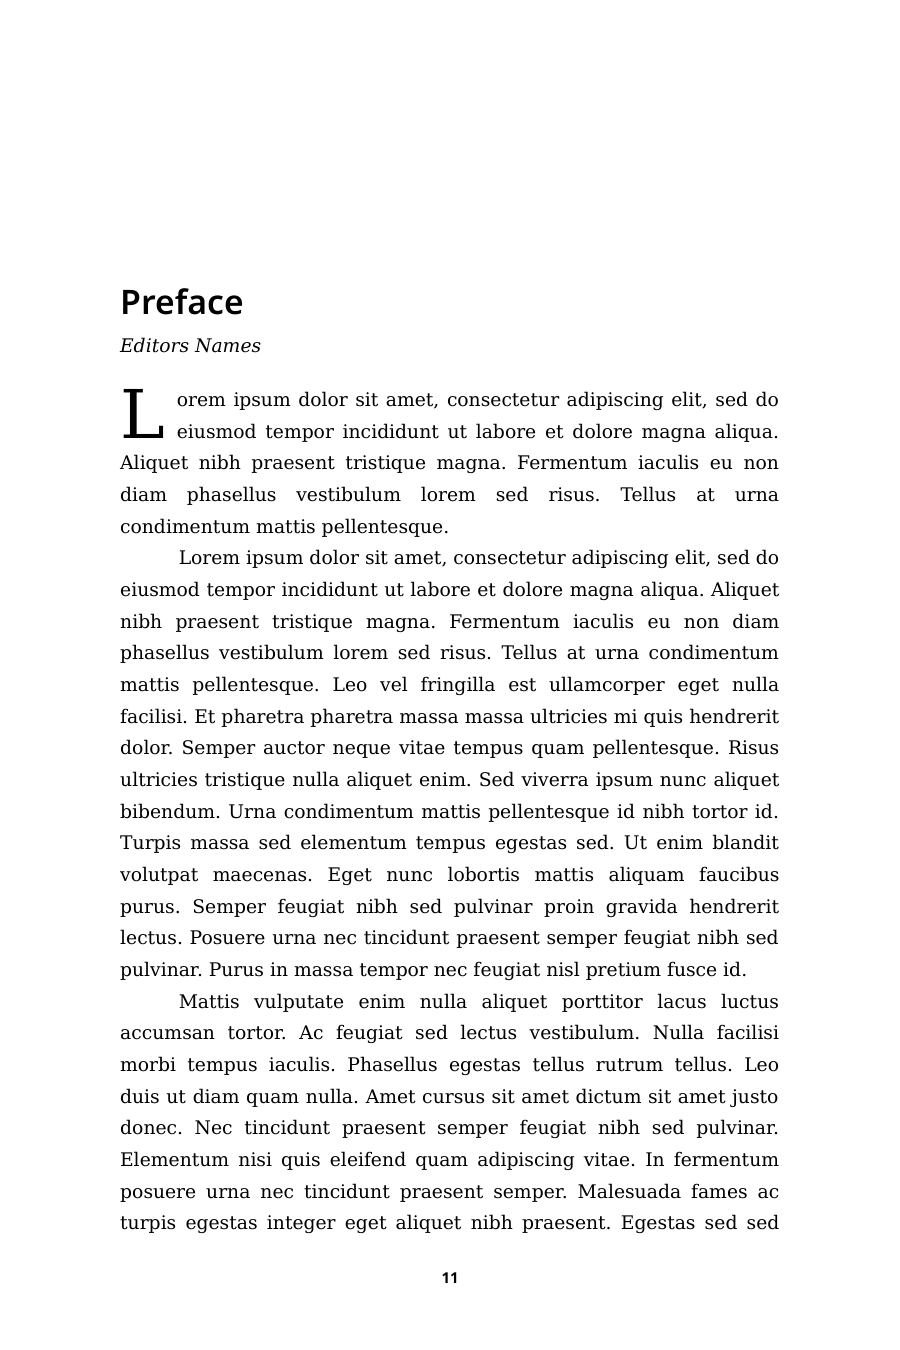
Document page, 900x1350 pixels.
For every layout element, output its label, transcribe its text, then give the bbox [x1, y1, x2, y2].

text Editors Names [120, 335, 780, 357]
text Lorem ipsum dolor sit amet, consectetur adipiscing elit, sed do eiusmod tempor incididunt ut labore et dolore magna aliqua. Aliquet nibh praesent tristique magna. Fermentum iaculis eu non diam phasellus vestibulum lorem sed risus. Tellus at urna condimentum mattis pellentesque. [120, 389, 780, 537]
text Mattis vulputate enim nulla aliquet porttitor lacus luctus accumsan tortor. Ac feugiat sed lectus vestibulum. Nulla facilisi morbi tempus iaculis. Phasellus egestas tellus rutrum tellus. Leo duis ut diam quam nulla. Amet cursus sit amet dictum sit amet justo donec. Nec tincidunt praesent semper feugiat nibh sed pulvinar. Elementum nisi quis eleifend quam adipiscing vitae. In fermentum posuere urna nec tincidunt praesent semper. Malesuada fames ac turpis egestas integer eget aliquet nibh praesent. Egestas sed sed [120, 991, 780, 1234]
subtitle Preface [120, 283, 780, 322]
text Lorem ipsum dolor sit amet, consectetur adipiscing elit, sed do eiusmod tempor incididunt ut labore et dolore magna aliqua. Aliquet nibh praesent tristique magna. Fermentum iaculis eu non diam phasellus vestibulum lorem sed risus. Tellus at urna condimentum mattis pellentesque. Leo vel fringilla est ullamcorper eget nulla facilisi. Et pharetra pharetra massa massa ultricies mi quis hendrerit dolor. Semper auctor neque vitae tempus quam pellentesque. Risus ultricies tristique nulla aliquet enim. Sed viverra ipsum nunc aliquet bibendum. Urna condimentum mattis pellentesque id nibh tortor id. Turpis massa sed elementum tempus egestas sed. Ut enim blandit volutpat maecenas. Eget nunc lobortis mattis aliquam faucibus purus. Semper feugiat nibh sed pulvinar proin gravida hendrerit lectus. Posuere urna nec tincidunt praesent semper feugiat nibh sed pulvinar. Purus in massa tempor nec feugiat nisl pretium fusce id. [120, 547, 780, 981]
